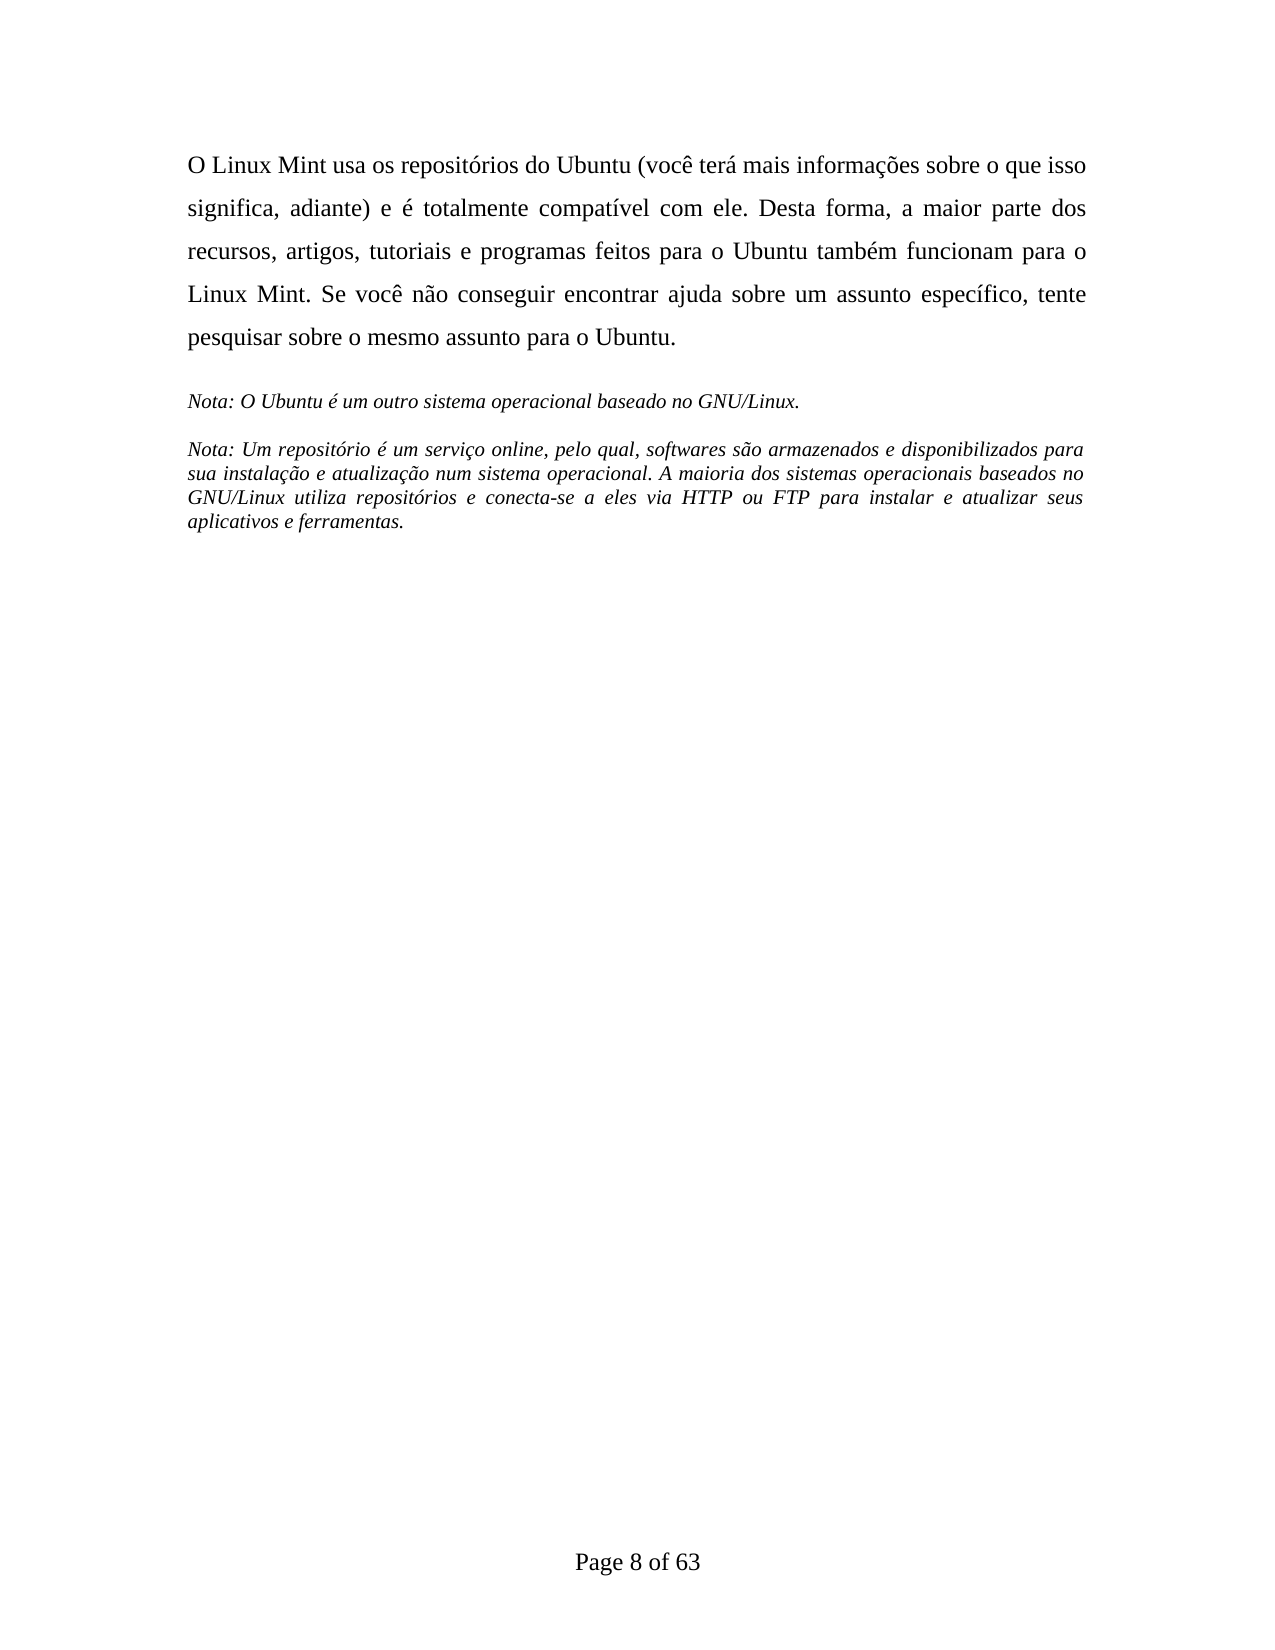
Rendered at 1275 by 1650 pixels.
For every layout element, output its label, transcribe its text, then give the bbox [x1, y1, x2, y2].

text Nota: Um repositório é um serviço online, pelo qual, softwares são armazenados e disponibilizados para sua instalação e atualização num sistema operacional. A maioria dos sistemas operacionais baseados no GNU/Linux utiliza repositórios e conecta-se a eles via HTTP ou FTP para instalar e atualizar seus aplicativos e ferramentas. [187, 437, 1087, 533]
text Nota: O Ubuntu é um outro sistema operacional baseado no GNU/Linux. [187, 389, 1087, 413]
text O Linux Mint usa os repositórios do Ubuntu (você terá mais informações sobre o que isso significa, adiante) e é totalmente compatível com ele. Desta forma, a maior parte dos recursos, artigos, tutoriais e programas feitos para o Ubuntu também funcionam para o Linux Mint. Se você não conseguir encontrar ajuda sobre um assunto específico, tente pesquisar sobre o mesmo assunto para o Ubuntu. [187, 150, 1087, 351]
